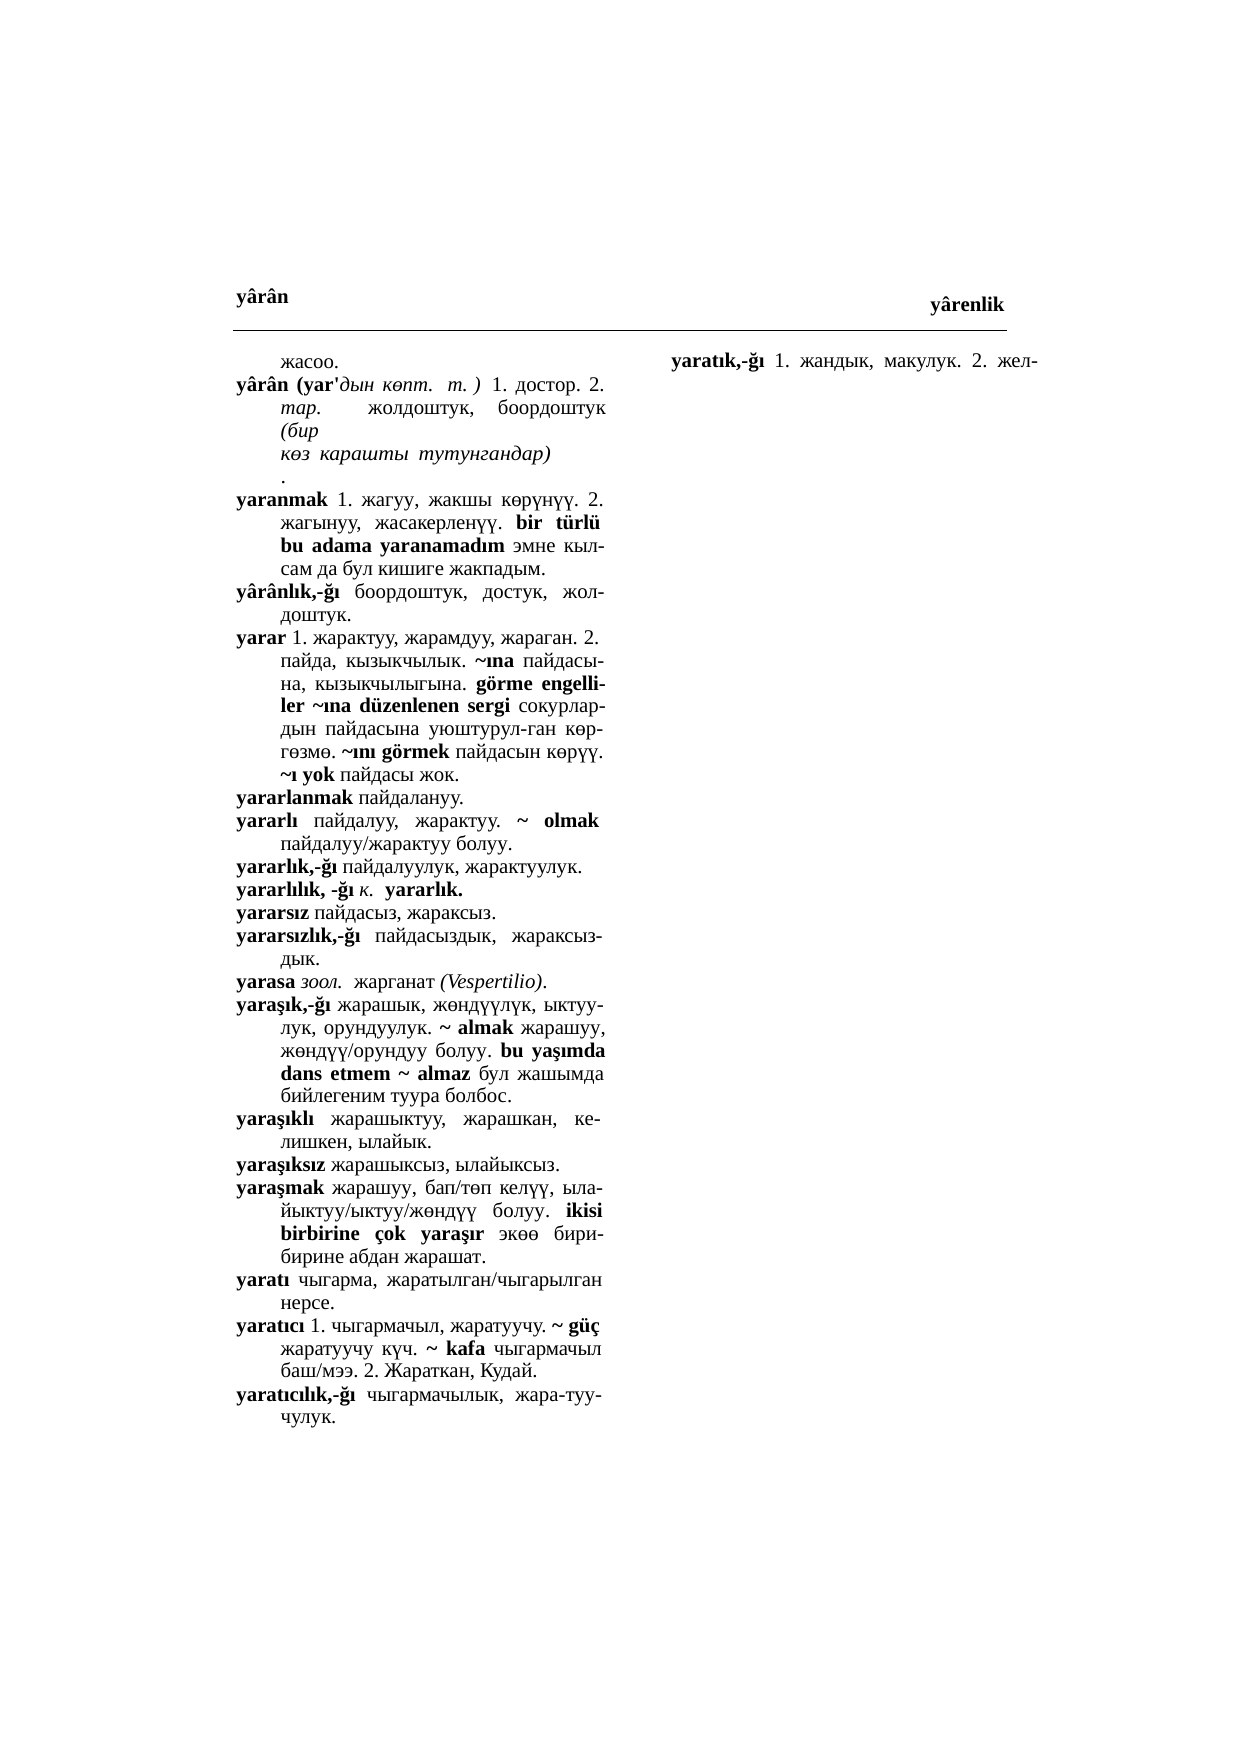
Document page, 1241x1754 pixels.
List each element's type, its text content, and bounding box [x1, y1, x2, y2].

text yaraşık,-ğı жарашык, жөндүүлүк, ыктуу- [236, 993, 606, 1016]
text yaratıcı 1. чыгармачыл, жаратуучу. ~ güç [236, 1314, 606, 1337]
text yârân (yar'дын көпт. т. ) 1. достор. 2. [236, 373, 606, 396]
text yaratı чыгарма, жаратылган/чыгарылган [236, 1268, 606, 1291]
text yaraşıklı жарашыктуу, жарашкан, ке- лишкен, ылайык. [236, 1107, 606, 1153]
text бийлегеним туура болбос. [280, 1084, 514, 1107]
text пайда, кызыкчылык. ~ına пайдасы- [280, 649, 606, 672]
text нерсе. [280, 1291, 335, 1314]
text birbirine çok yaraşır экөө бири- бирине абдан жарашат. [280, 1222, 606, 1268]
text баш/мээ. 2. Жараткан, Кудай. [280, 1359, 543, 1383]
text гөзмө. ~ını görmek пайдасын көрүү. [280, 740, 606, 763]
text көз карашты тутунгандар) . [280, 442, 551, 488]
text yaratıcılık,-ğı чыгармачылык, жара-туу- чулук. [236, 1383, 606, 1428]
text yaraşıksız жарашыксыз, ылайыксыз. [236, 1153, 606, 1176]
text yârenlik [930, 292, 1065, 316]
text жасоо. [280, 349, 340, 373]
text yarasa зоол. жарганат (Vespertilio). [236, 970, 606, 993]
text на, кызыкчылыгына. görme engelli- ler ~ına düzenlenen sergi сокурлар- дын пайдасына уюштурул-ган көр- [280, 672, 606, 740]
text дык. [280, 947, 321, 970]
text yarar 1. жарактуу, жарамдуу, жараган. 2. [236, 626, 606, 649]
text yârânlık,-ğı боордоштук, достук, жол- [236, 580, 606, 603]
text лук, орундуулук. ~ almak жарашуу, жөндүү/орундуу болуу. bu yaşımda dans etmem ~ almaz бул жашымда [280, 1016, 606, 1084]
text yaranmak 1. жагуу, жакшы көрүнүү. 2. [236, 488, 606, 511]
text пайдалуу/жарактуу болуу. [280, 832, 515, 855]
text жагынуу, жасакерленүү. bir türlü [280, 511, 605, 534]
text yaratık,-ğı 1. жандык, макулук. 2. жел- [671, 349, 1065, 372]
text доштук. [280, 603, 353, 626]
text yaraşmak жарашуу, бап/төп келүү, ыла- йыктуу/ыктуу/жөндүү болуу. ikisi [236, 1176, 606, 1222]
text ~ı yok пайдасы жок. [280, 763, 460, 786]
text bu adama yaranamadım эмне кыл- сам да бул кишиге жакпадым. [280, 534, 606, 580]
text yârân [236, 284, 289, 308]
text yararsızlık,-ğı пайдасыздык, жараксыз- [236, 924, 606, 947]
text тар. жолдоштук, боордоштук (бир [280, 396, 606, 442]
text yararlılık, -ğı к. yararlık. yararsız пайдасыз, жараксыз. [236, 878, 498, 924]
text yararlık,-ğı пайдалуулук, жарактуулук. [236, 855, 606, 878]
text yararlanmak пайдалануу. [236, 786, 606, 809]
text жаратуучу күч. ~ kafa чыгармачыл [280, 1337, 606, 1359]
text yararlı пайдалуу, жарактуу. ~ olmak [236, 809, 606, 832]
